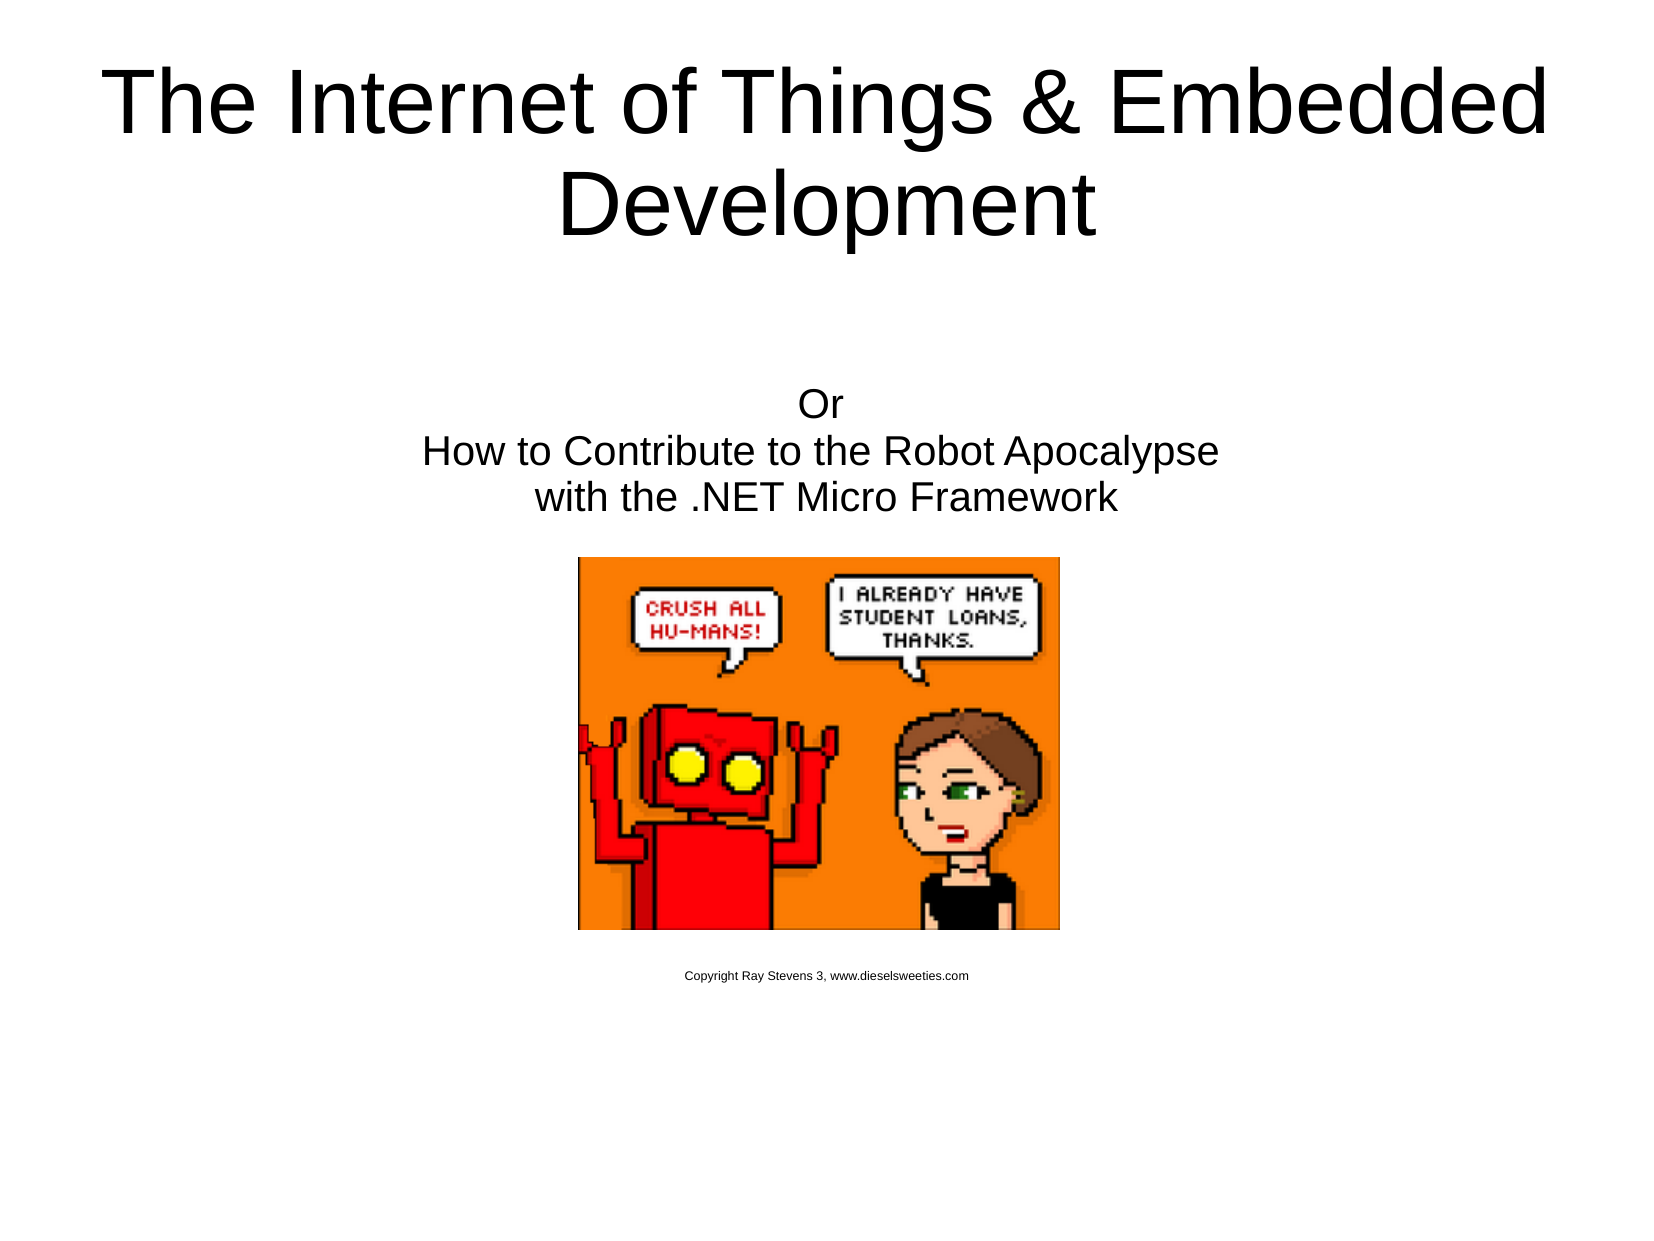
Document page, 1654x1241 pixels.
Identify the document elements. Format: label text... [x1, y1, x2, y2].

picture [578, 557, 1060, 930]
title The Internet of Things & Embedded Development [82, 49, 1571, 257]
subtitle Or How to Contribute to the Robot Apocalypse with the .NET Micro Framework Copyright Ray Stevens 3, www.dieselsweeties.com [82, 360, 1571, 1080]
